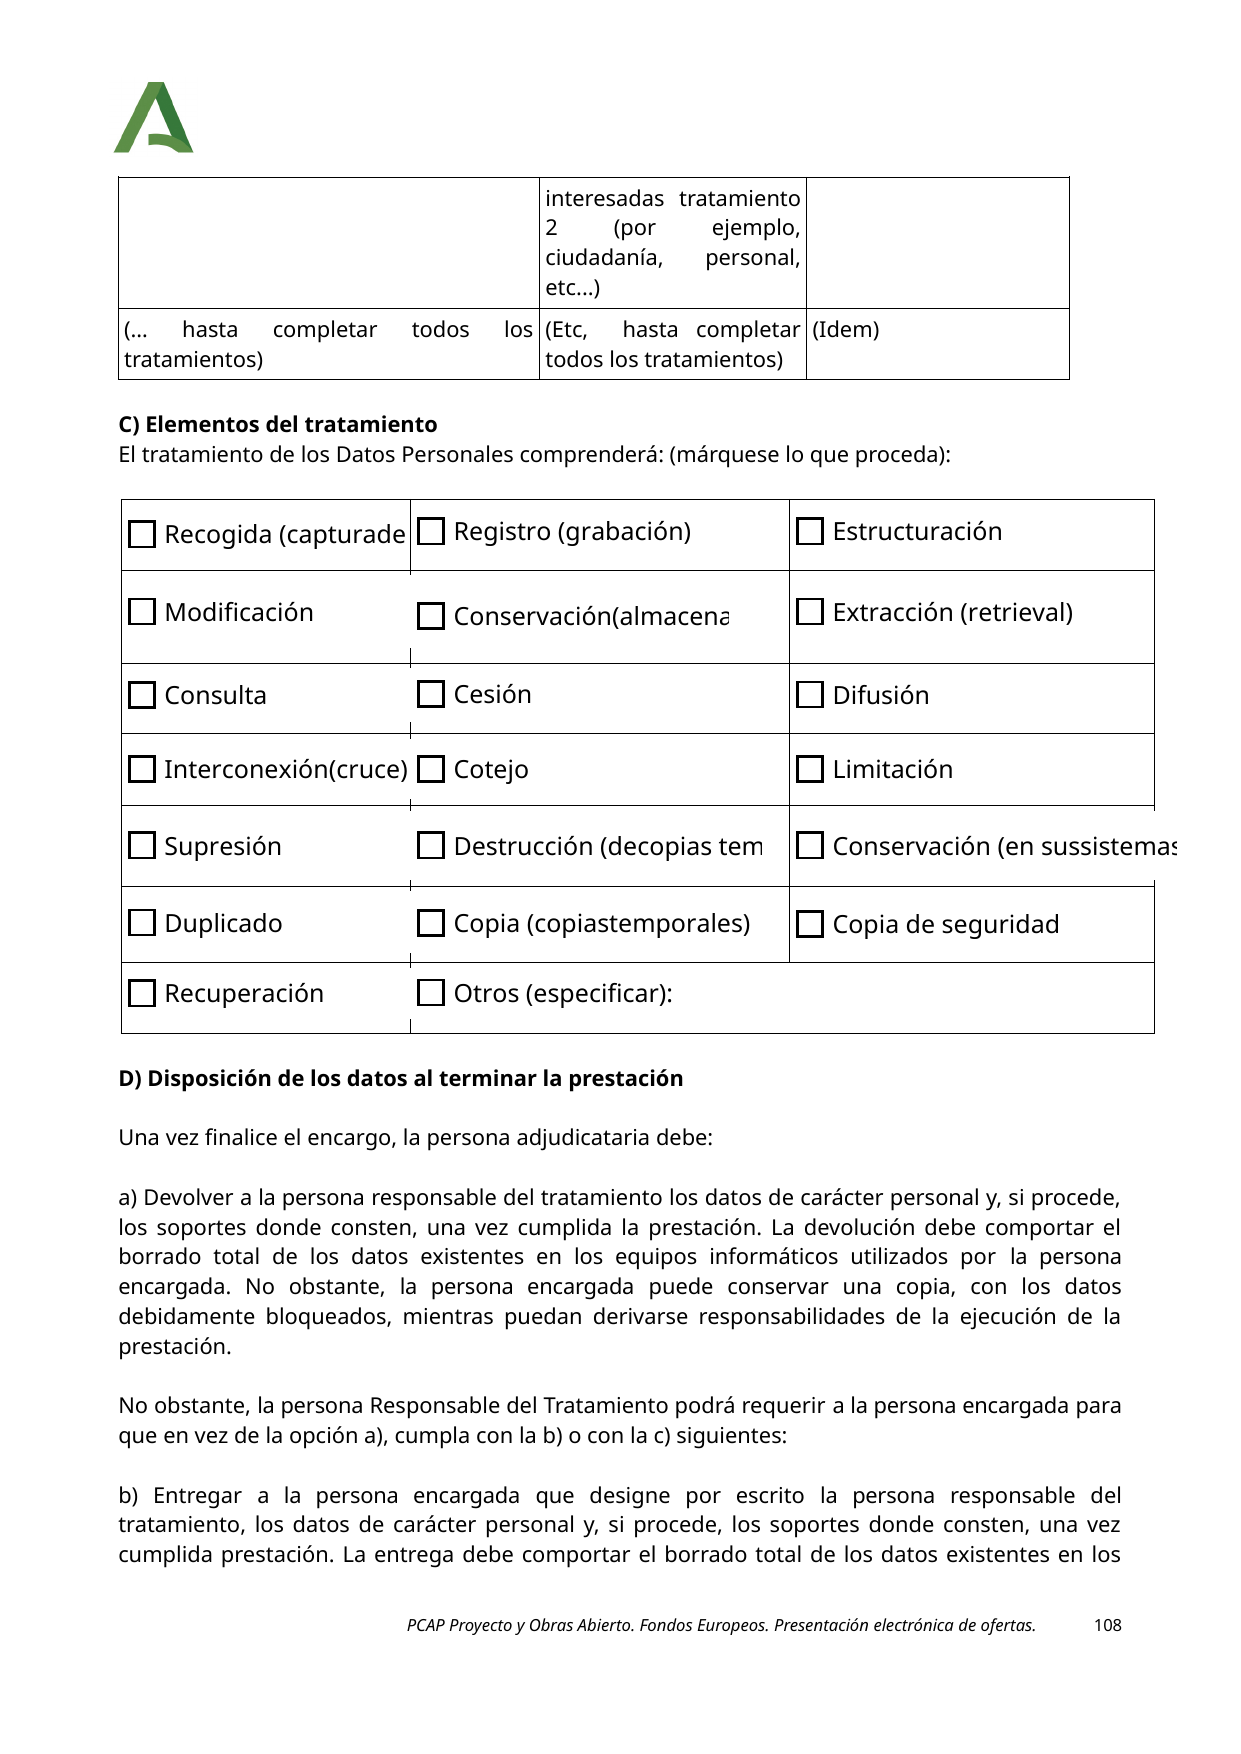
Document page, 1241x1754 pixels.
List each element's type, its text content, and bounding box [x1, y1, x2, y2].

table_cell (Etc, hasta completar todos los tratamientos) [540, 309, 806, 379]
table_cell [411, 963, 1154, 1033]
table_cell (… hasta completar todos los tratamientos) [119, 309, 539, 379]
text C) Elementos del tratamiento [118, 409, 1122, 439]
table_header [411, 500, 789, 569]
text El tratamiento de los Datos Personales comprenderá: (márquese lo que proceda): [118, 439, 1122, 469]
table_cell [790, 664, 1154, 733]
text a) Devolver a la persona responsable del tratamiento los datos de carácter personal y, si procede, los soportes donde consten, una vez cumplida la prestación. La devolución debe comportar el borrado total de los datos existentes en los equipos informáticos utilizados por la persona encargada. No obstante, la persona encargada puede conservar una copia, con los datos debidamente bloqueados, mientras puedan derivarse responsabilidades de la ejecución de la prestación. [118, 1182, 1122, 1360]
table_cell [122, 887, 410, 962]
table_cell [790, 734, 1154, 805]
table_cell [411, 571, 789, 662]
text Una vez finalice el encargo, la persona adjudicataria debe: [118, 1122, 1122, 1152]
table_cell [119, 178, 539, 307]
table_cell [411, 734, 789, 805]
table_cell [122, 734, 410, 805]
table_cell interesadas tratamiento 2 (por ejemplo, ciudadanía, personal, etc...) [540, 178, 806, 307]
table_cell [790, 806, 1154, 886]
table_cell [411, 664, 789, 733]
table_cell [807, 178, 1069, 307]
table_cell [411, 806, 789, 886]
table_header [122, 500, 410, 569]
table_cell [790, 571, 1154, 662]
text b) Entregar a la persona encargada que designe por escrito la persona responsable del tratamiento, los datos de carácter personal y, si procede, los soportes donde consten, una vez cumplida prestación. La entrega debe comportar el borrado total de los datos existentes en los [118, 1479, 1122, 1569]
table_cell [790, 887, 1154, 962]
table_cell [122, 806, 410, 886]
table_cell [122, 664, 410, 733]
text D) Disposición de los datos al terminar la prestación [118, 1062, 1122, 1092]
table_cell [411, 887, 789, 962]
table_cell [122, 571, 410, 662]
table_cell (Idem) [807, 309, 1069, 379]
text No obstante, la persona Responsable del Tratamiento podrá requerir a la persona encargada para que en vez de la opción a), cumpla con la b) o con la c) siguientes: [118, 1390, 1122, 1450]
picture [109, 77, 198, 157]
table_cell [122, 963, 410, 1033]
table_header [790, 500, 1154, 569]
